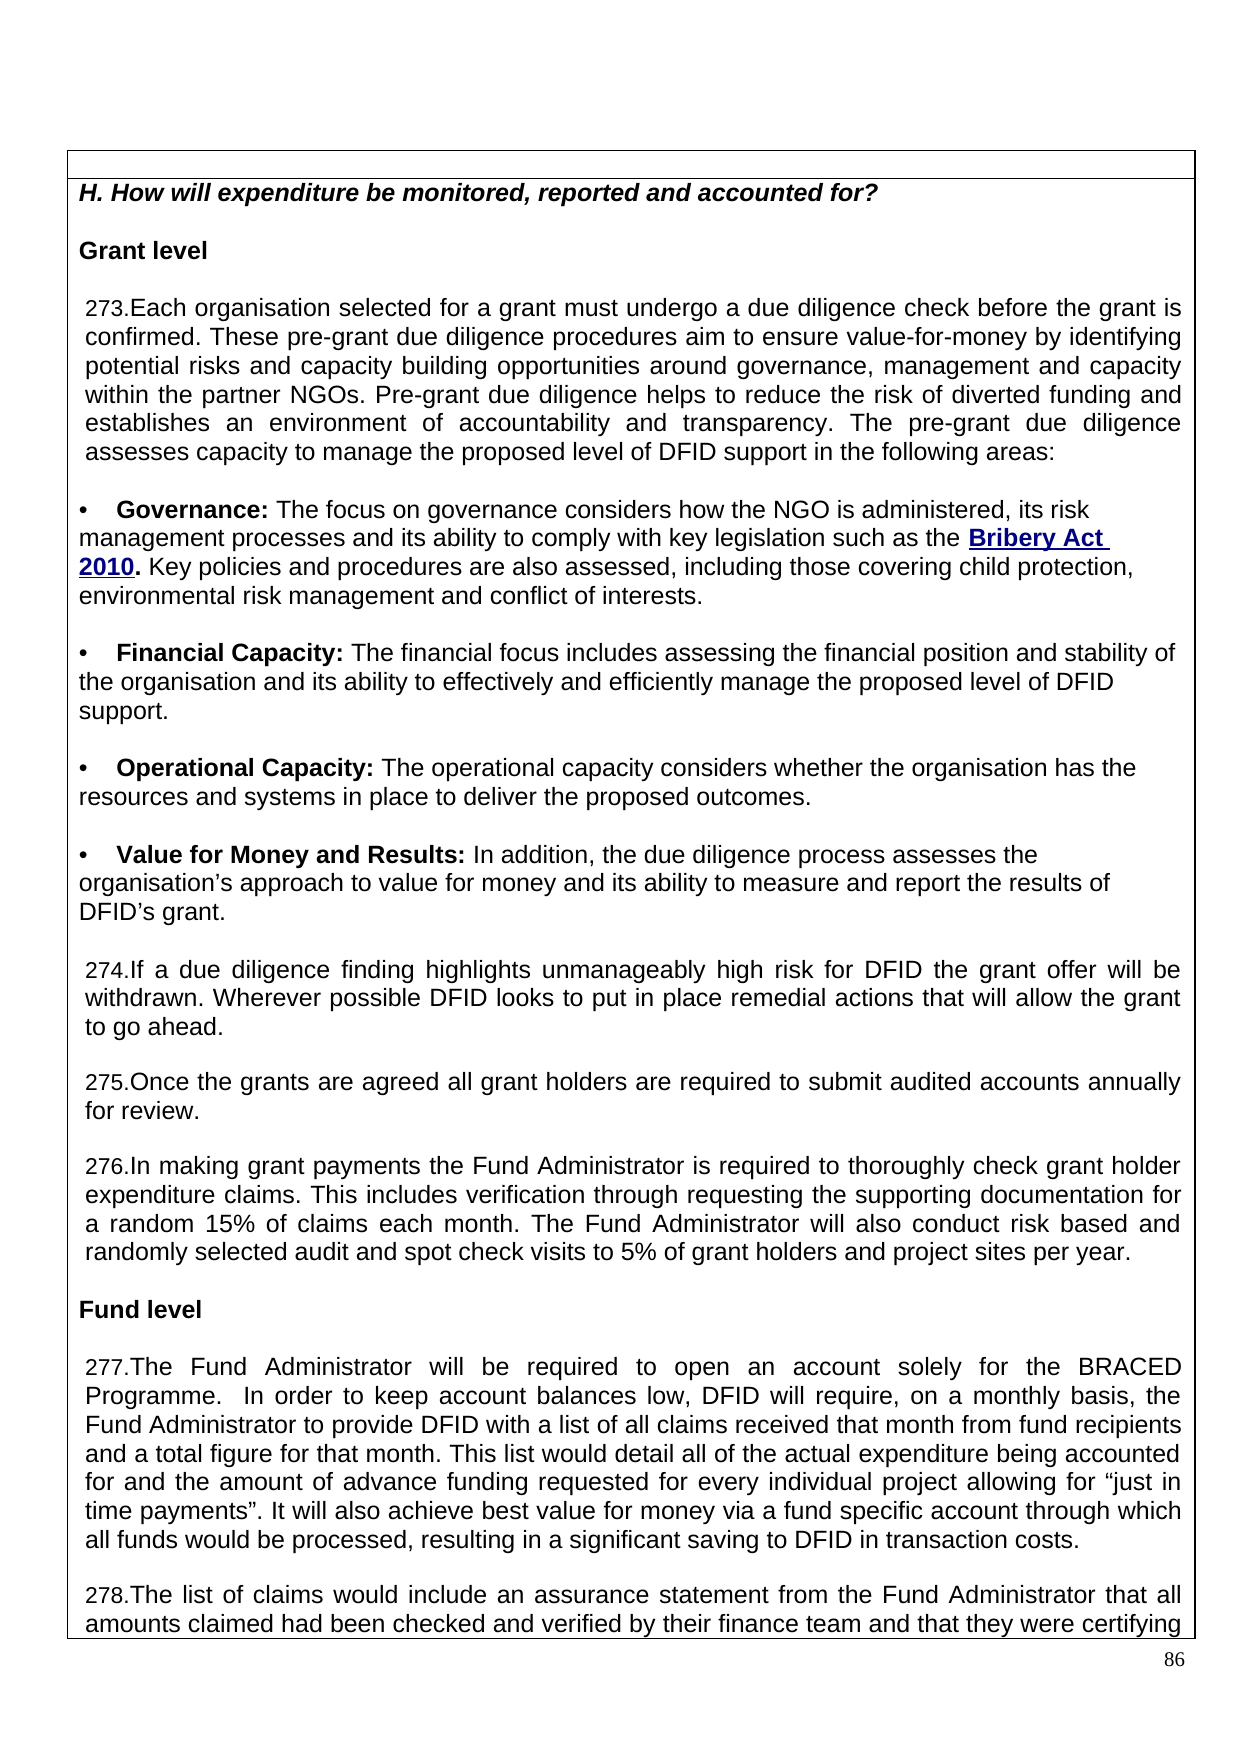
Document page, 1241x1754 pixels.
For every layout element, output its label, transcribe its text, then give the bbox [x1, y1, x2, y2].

table_cell H. How will expenditure be monitored, reported and accounted for? Grant level Each organisation selected for a grant must undergo a due diligence check before the grant is confirmed. These pre-grant due diligence procedures aim to ensure value-for-money by identifying potential risks and capacity building opportunities around governance, management and capacity within the partner NGOs. Pre-grant due diligence helps to reduce the risk of diverted funding and establishes an environment of accountability and transparency. The pre-grant due diligence assesses capacity to manage the proposed level of DFID support in the following areas: • Governance: The focus on governance considers how the NGO is administered, its risk management processes and its ability to comply with key legislation such as the Bribery Act 2010. Key policies and procedures are also assessed, including those covering child protection, environmental risk management and conflict of interests. • Financial Capacity: The financial focus includes assessing the financial position and stability of the organisation and its ability to effectively and efficiently manage the proposed level of DFID support. • Operational Capacity: The operational capacity considers whether the organisation has the resources and systems in place to deliver the proposed outcomes. • Value for Money and Results: In addition, the due diligence process assesses the organisation’s approach to value for money and its ability to measure and report the results of DFID’s grant. If a due diligence finding highlights unmanageably high risk for DFID the grant offer will be withdrawn. Wherever possible DFID looks to put in place remedial actions that will allow the grant to go ahead. Once the grants are agreed all grant holders are required to submit audited accounts annually for review. In making grant payments the Fund Administrator is required to thoroughly check grant holder expenditure claims. This includes verification through requesting the supporting documentation for a random 15% of claims each month. The Fund Administrator will also conduct risk based and randomly selected audit and spot check visits to 5% of grant holders and project sites per year. Fund level The Fund Administrator will be required to open an account solely for the BRACED Programme. In order to keep account balances low, DFID will require, on a monthly basis, the Fund Administrator to provide DFID with a list of all claims received that month from fund recipients and a total figure for that month. This list would detail all of the actual expenditure being accounted for and the amount of advance funding requested for every individual project allowing for “just in time payments”. It will also achieve best value for money via a fund specific account through which all funds would be processed, resulting in a significant saving to DFID in transaction costs. The list of claims would include an assurance statement from the Fund Administrator that all amounts claimed had been checked and verified by their finance team and that they were certifying [68, 179, 1194, 1637]
table_cell [68, 151, 1194, 177]
